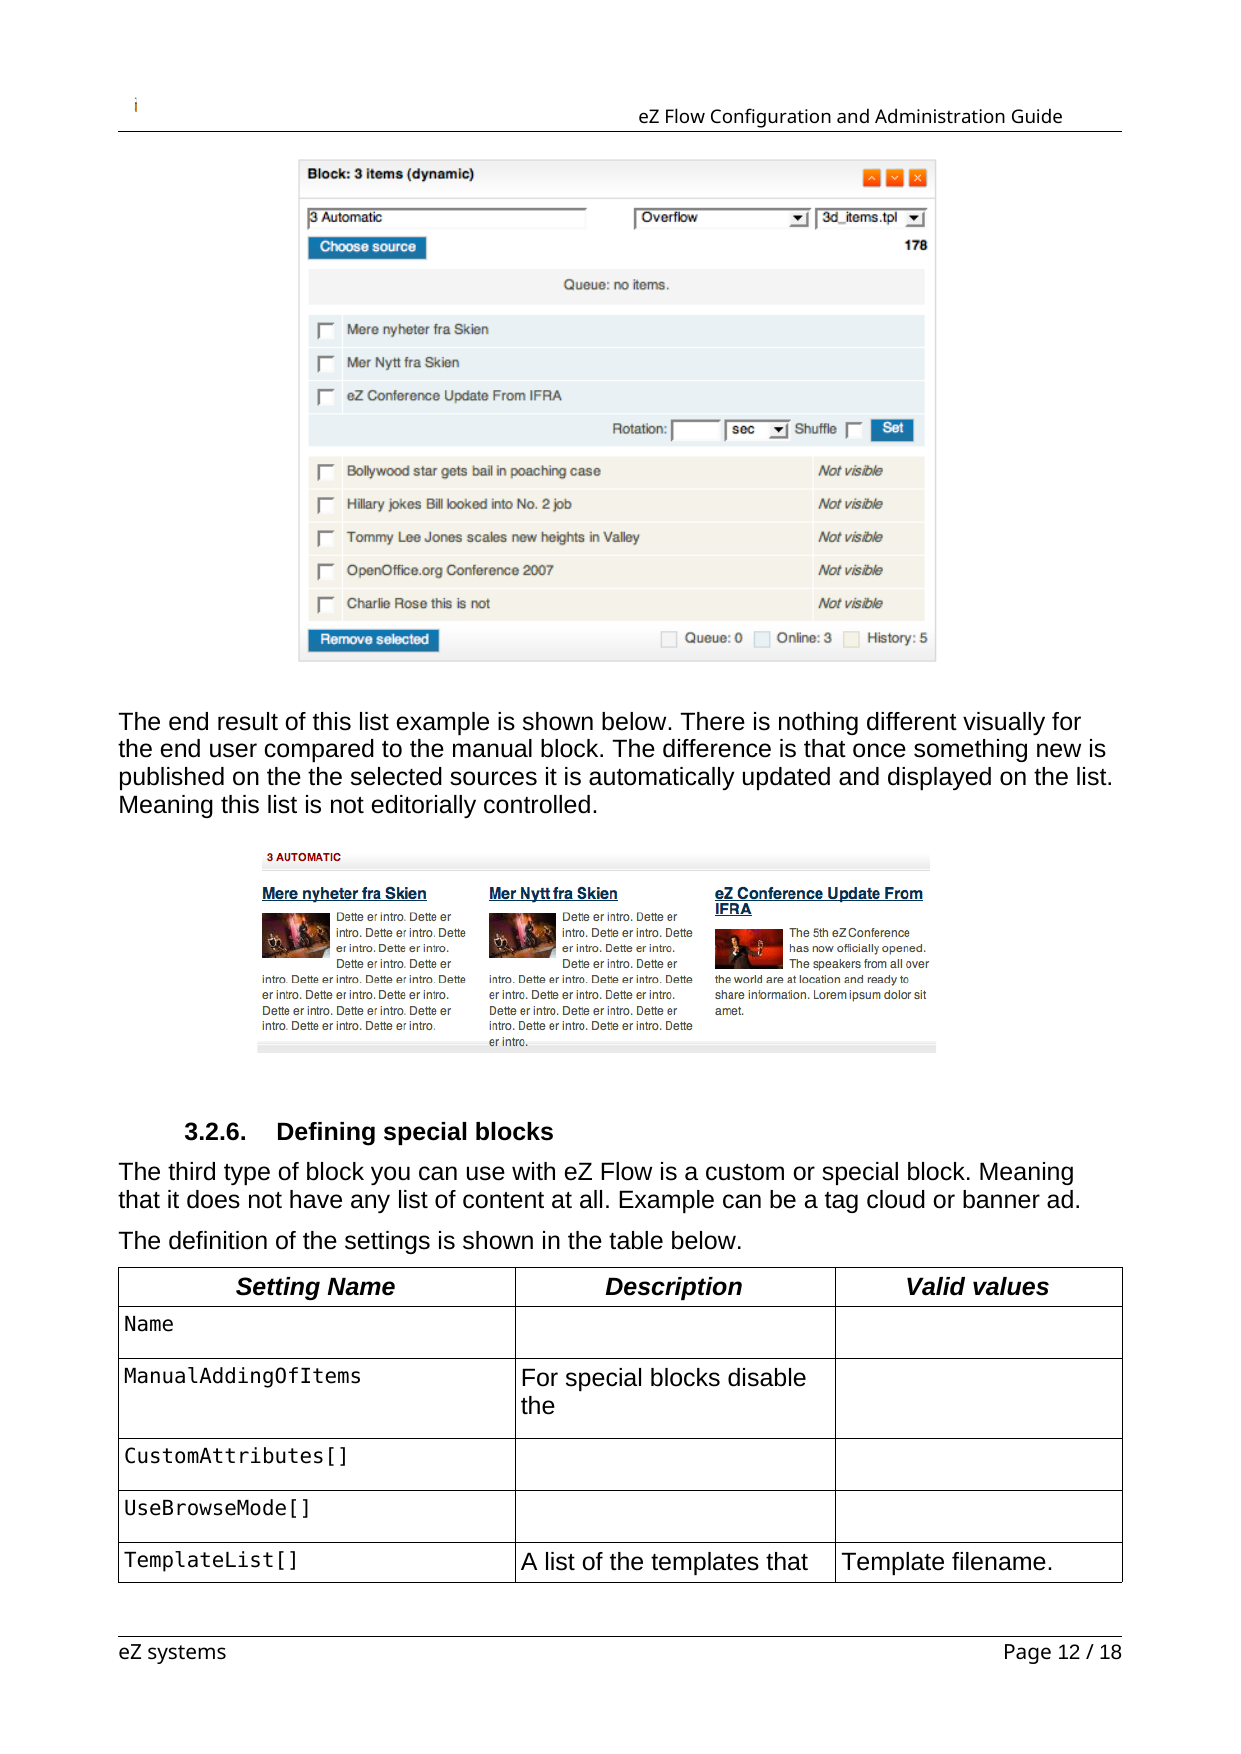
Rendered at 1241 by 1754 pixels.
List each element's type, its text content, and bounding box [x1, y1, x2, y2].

table_cell CustomAttributes[] [119, 1439, 515, 1490]
table_cell UseBrowseMode[] [119, 1491, 515, 1542]
table_cell For special blocks disable the [516, 1359, 835, 1438]
text The definition of the settings is shown in the table below. [118, 1226, 1122, 1254]
table_cell [516, 1439, 835, 1490]
table_header Setting Name [119, 1268, 515, 1306]
table_cell A list of the templates that [516, 1543, 835, 1582]
table_cell [836, 1359, 1122, 1438]
table_cell Name [119, 1307, 515, 1358]
table_header Description [516, 1268, 835, 1306]
picture [296, 157, 944, 667]
table_cell [836, 1439, 1122, 1490]
table_header Valid values [836, 1268, 1122, 1306]
text The third type of block you can use with eZ Flow is a custom or special block. Meaning that it does not have any list of content at all. Example can be a tag cloud or banner ad. [118, 1158, 1122, 1214]
table_cell [836, 1307, 1122, 1358]
table_cell [836, 1491, 1122, 1542]
subtitle Defining special blocks [177, 1118, 1122, 1146]
picture [257, 842, 937, 1053]
table_cell ManualAddingOfItems [119, 1359, 515, 1438]
table_cell TemplateList[] [119, 1543, 515, 1582]
table_cell Template filename. [836, 1543, 1122, 1582]
text The end result of this list example is shown below. There is nothing different visually for the end user compared to the manual block. The difference is that once something new is published on the the selected sources it is automatically updated and displayed on the list. Meaning this list is not editorially controlled. [118, 707, 1122, 819]
table_cell [516, 1491, 835, 1542]
table_cell [516, 1307, 835, 1358]
